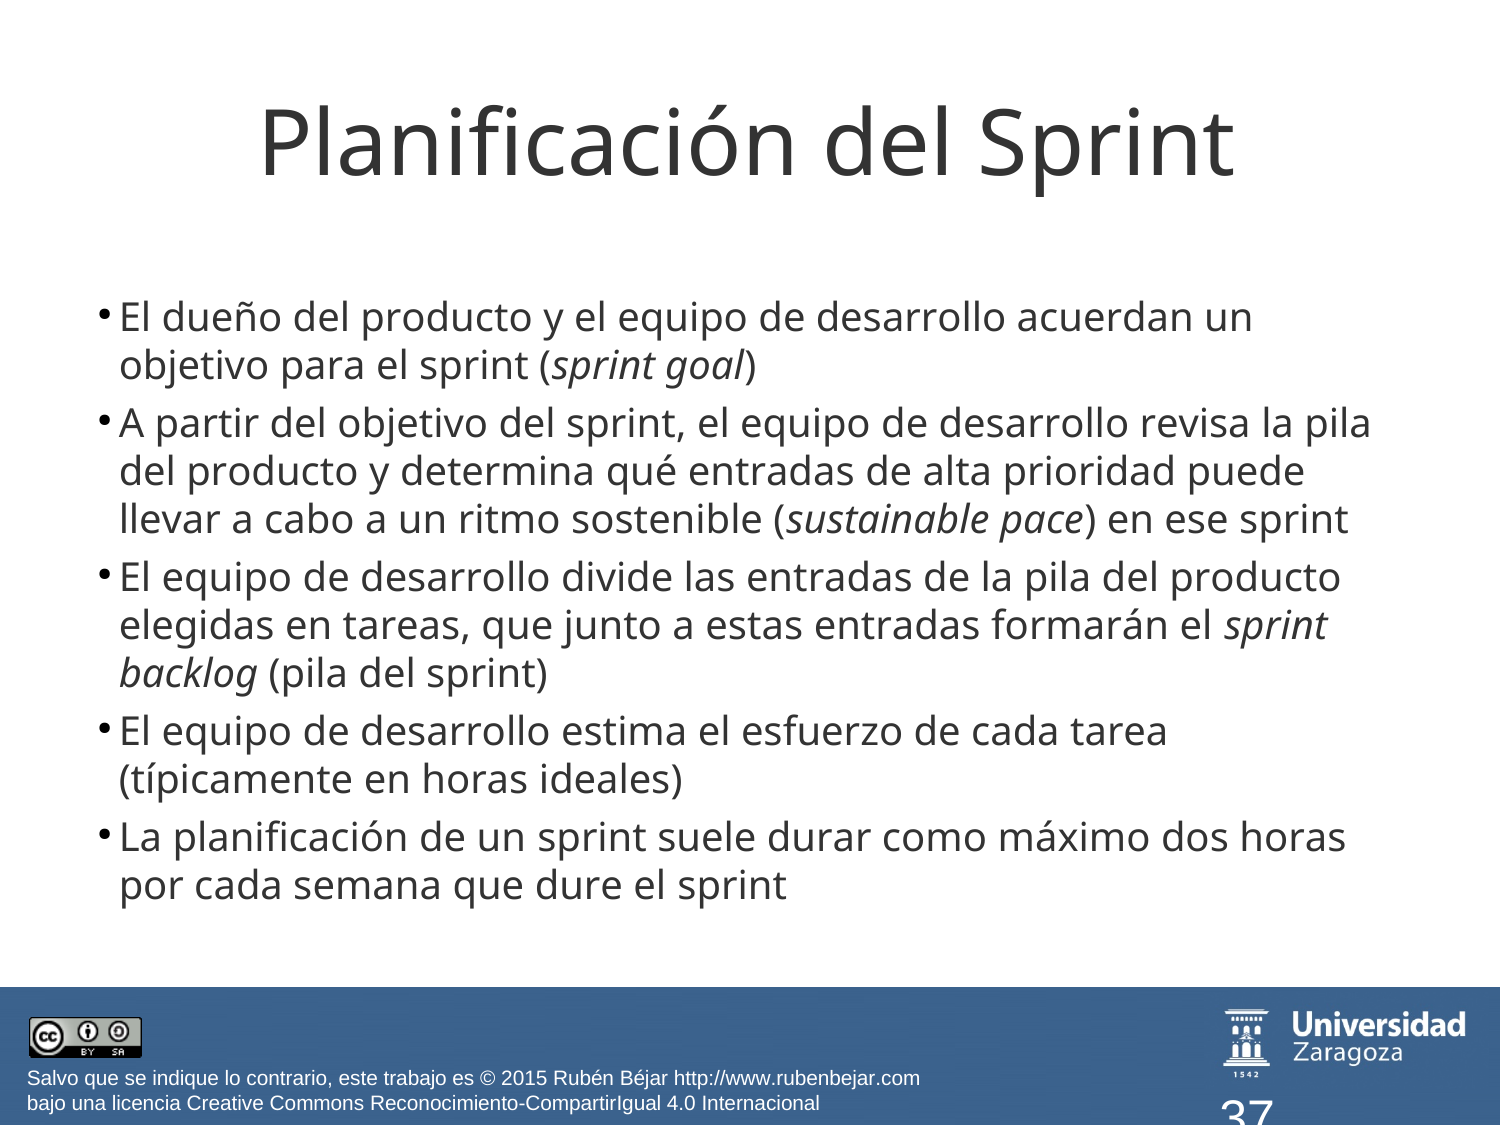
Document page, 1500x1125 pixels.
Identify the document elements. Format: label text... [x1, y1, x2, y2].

list El dueño del producto y el equipo de desarrollo acuerdan un objetivo para el sprint (sprint goal) A partir del objetivo del sprint, el equipo de desarrollo revisa la pila del producto y determina qué entradas de alta prioridad puede llevar a cabo a un ritmo sostenible (sustainable pace) en ese sprint El equipo de desarrollo divide las entradas de la pila del producto elegidas en tareas, que junto a estas entradas formarán el sprint backlog (pila del sprint) El equipo de desarrollo estima el esfuerzo de cada tarea (típicamente en horas ideales) La planificación de un sprint suele durar como máximo dos horas por cada semana que dure el sprint [82, 283, 1418, 957]
picture [0, 987, 1500, 1125]
title Planificación del Sprint [74, 21, 1420, 257]
